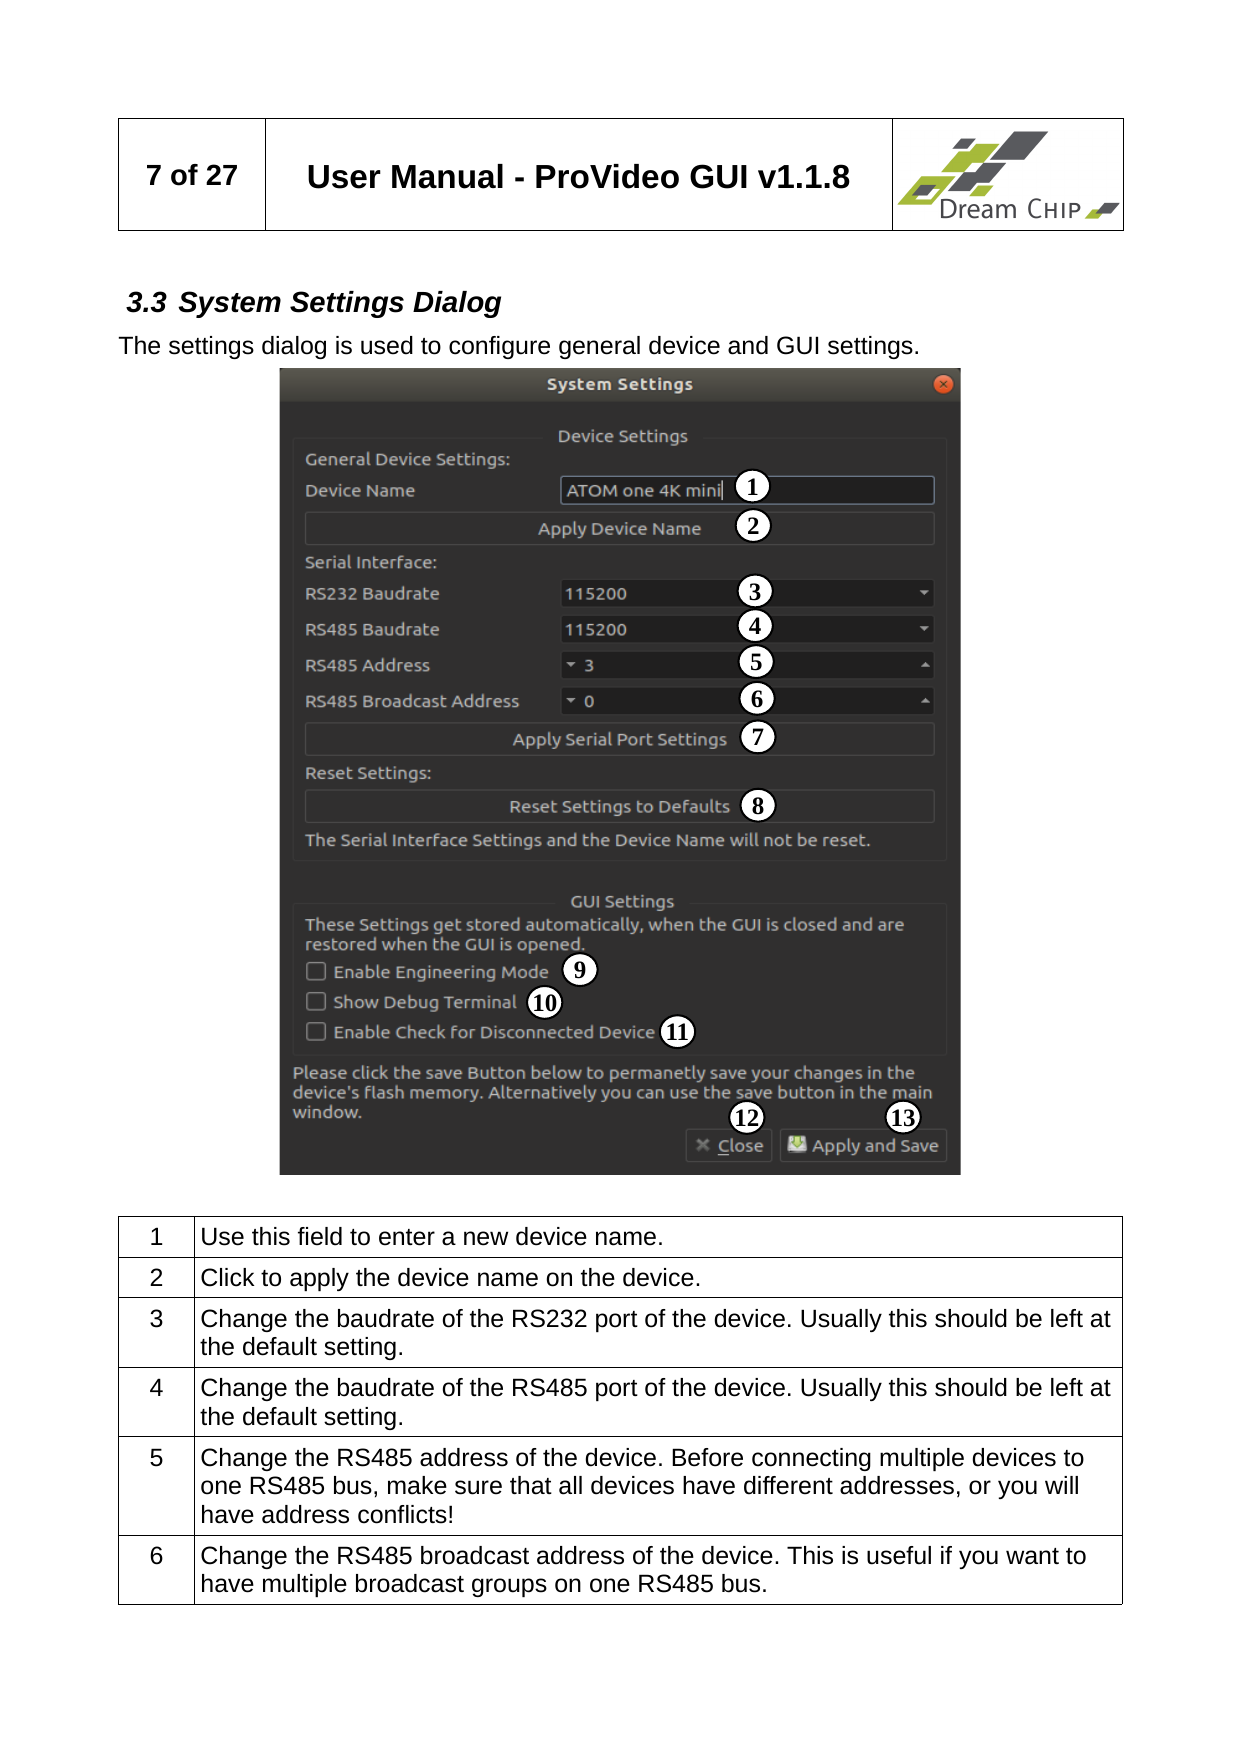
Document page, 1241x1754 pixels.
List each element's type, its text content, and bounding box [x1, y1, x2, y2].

picture [279, 368, 961, 1175]
table_cell Click to apply the device name on the device. [195, 1258, 1122, 1297]
table_cell Change the baudrate of the RS485 port of the device. Usually this should be left at the default setting. [195, 1368, 1122, 1436]
table_cell 5 [119, 1437, 194, 1534]
table_cell 6 [119, 1536, 194, 1604]
table_cell 2 [119, 1258, 194, 1297]
table_header Use this field to enter a new device name. [195, 1217, 1122, 1257]
table_cell Change the RS485 broadcast address of the device. This is useful if you want to have multiple broadcast groups on one RS485 bus. [195, 1536, 1122, 1604]
table_cell Change the baudrate of the RS232 port of the device. Usually this should be left at the default setting. [195, 1298, 1122, 1367]
table_header 1 [119, 1217, 194, 1257]
table_cell 4 [119, 1368, 194, 1436]
table_cell 3 [119, 1298, 194, 1367]
subtitle System Settings Dialog [118, 285, 1122, 318]
text The settings dialog is used to configure general device and GUI settings. [118, 331, 1122, 360]
picture [897, 130, 1120, 220]
table_cell Change the RS485 address of the device. Before connecting multiple devices to one RS485 bus, make sure that all devices have different addresses, or you will have address conflicts! [195, 1437, 1122, 1534]
